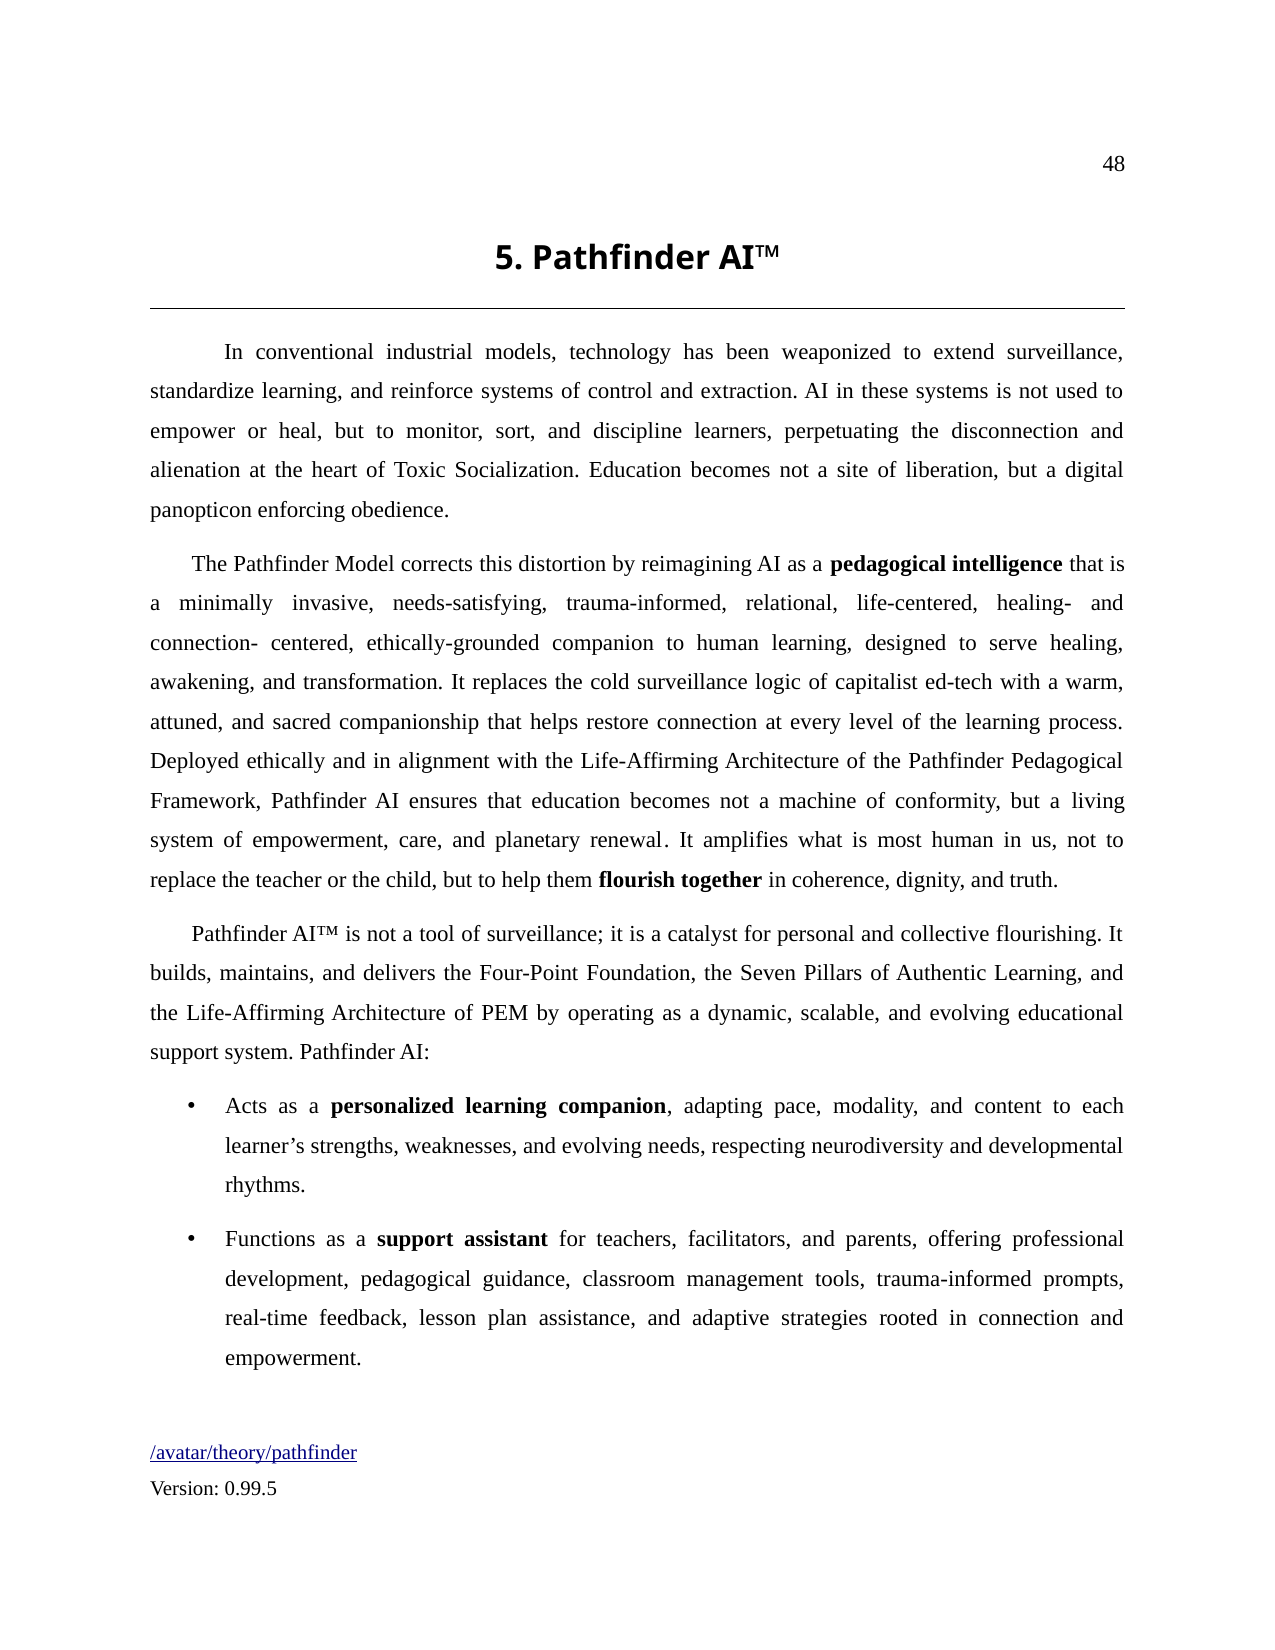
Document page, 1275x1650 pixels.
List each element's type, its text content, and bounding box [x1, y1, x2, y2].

list Functions as a support assistant for teachers, facilitators, and parents, offering professional development, pedagogical guidance, classroom management tools, trauma-informed prompts, real-time feedback, lesson plan assistance, and adaptive strategies rooted in connection and empowerment. [187, 1225, 1125, 1370]
subtitle 5. Pathfinder AI™ [150, 231, 1125, 308]
text The Pathfinder Model corrects this distortion by reimagining AI as a pedagogical intelligence that is a minimally invasive, needs-satisfying, trauma-informed, relational, life-centered, healing- and connection- centered, ethically-grounded companion to human learning, designed to serve healing, awakening, and transformation. It replaces the cold surveillance logic of capitalist ed-tech with a warm, attuned, and sacred companionship that helps restore connection at every level of the learning process. Deployed ethically and in alignment with the Life-Affirming Architecture of the Pathfinder Pedagogical Framework, Pathfinder AI ensures that education becomes not a machine of conformity, but a living system of empowerment, care, and planetary renewal. It amplifies what is most human in us, not to replace the teacher or the child, but to help them flourish together in coherence, dignity, and truth. [150, 550, 1125, 892]
list Acts as a personalized learning companion, adapting pace, modality, and content to each learner’s strengths, weaknesses, and evolving needs, respecting neurodiversity and developmental rhythms. [187, 1092, 1125, 1198]
text In conventional industrial models, technology has been weaponized to extend surveillance, standardize learning, and reinforce systems of control and extraction. AI in these systems is not used to empower or heal, but to monitor, sort, and discipline learners, perpetuating the disconnection and alienation at the heart of Toxic Socialization. Education becomes not a site of liberation, but a digital panopticon enforcing obedience. [150, 338, 1125, 522]
text Pathfinder AI™ is not a tool of surveillance; it is a catalyst for personal and collective flourishing. It builds, maintains, and delivers the Four-Point Foundation, the Seven Pillars of Authentic Learning, and the Life-Affirming Architecture of PEM by operating as a dynamic, scalable, and evolving educational support system. Pathfinder AI: [150, 920, 1125, 1065]
